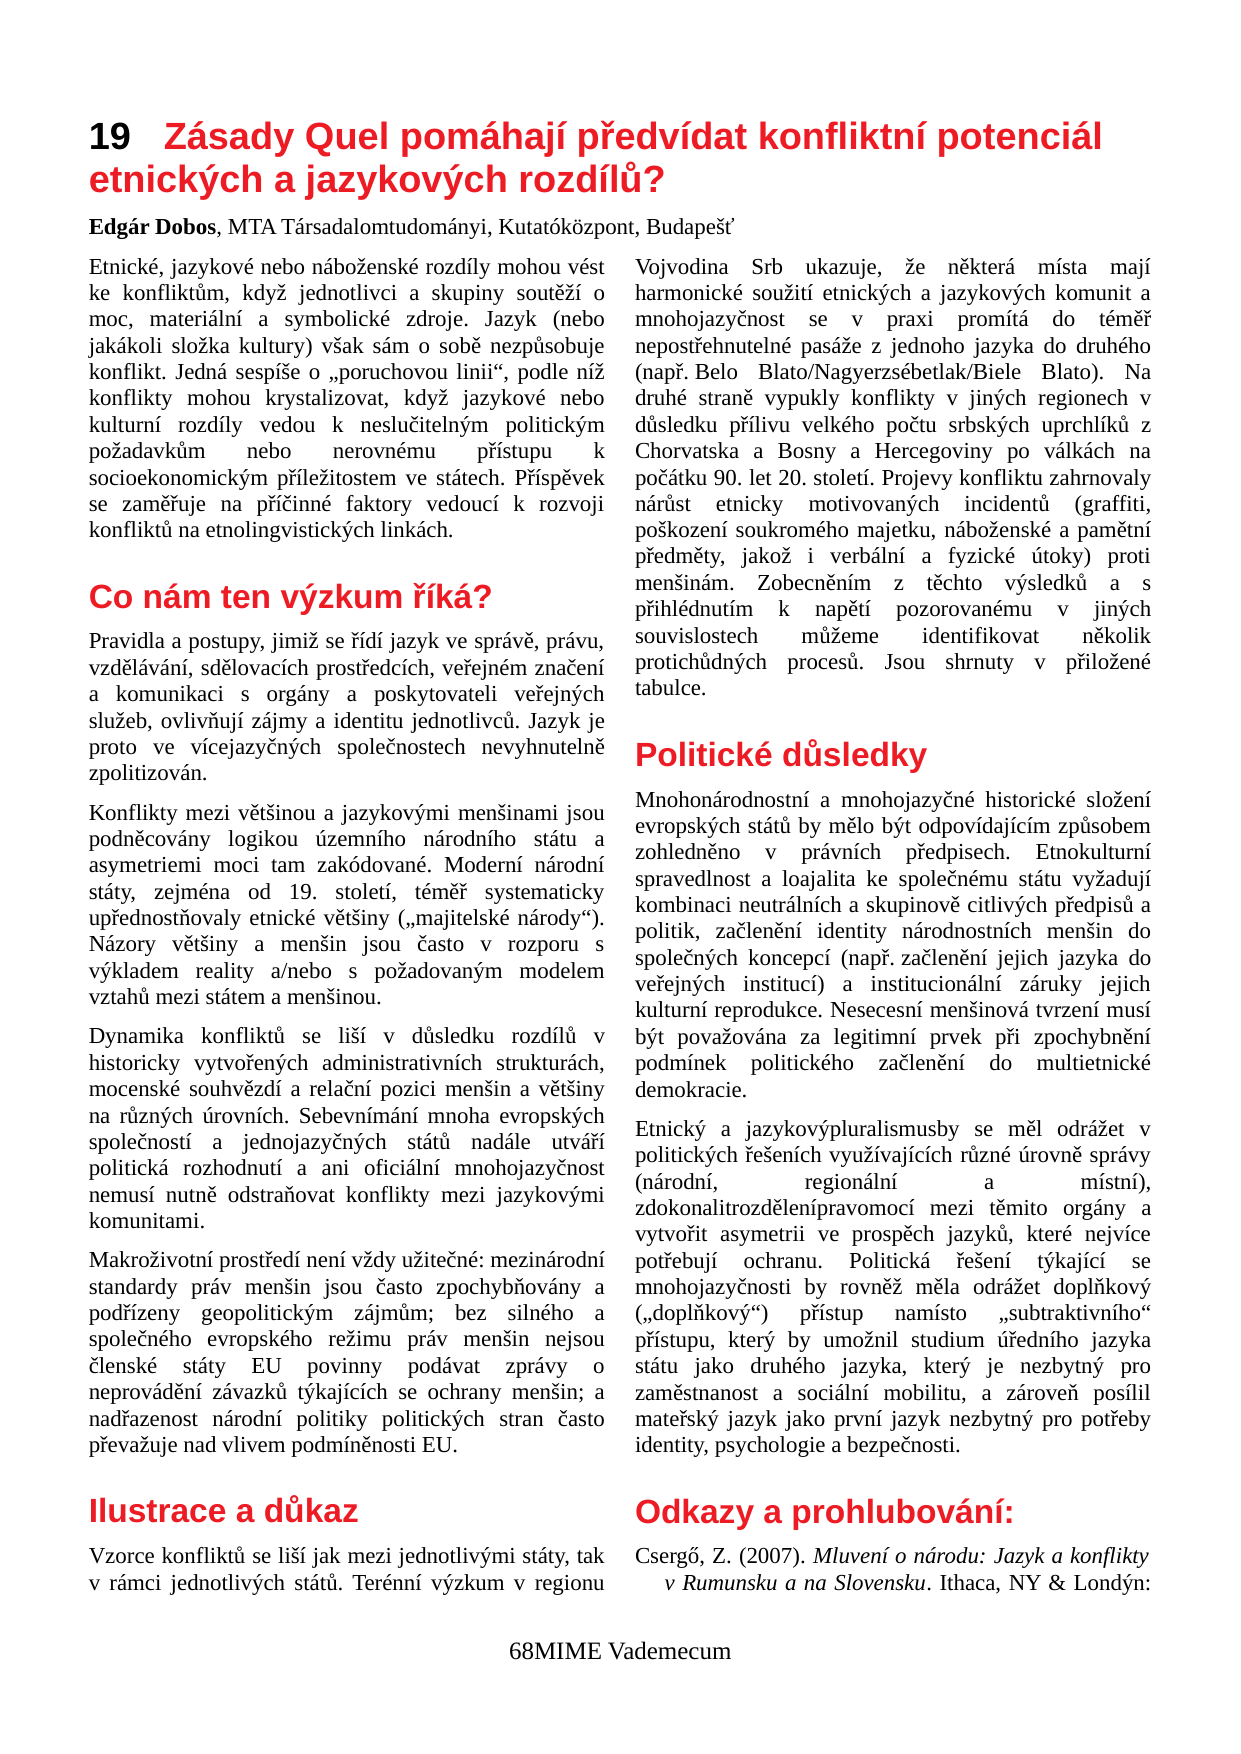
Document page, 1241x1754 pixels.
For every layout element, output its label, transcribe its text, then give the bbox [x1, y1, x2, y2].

text Etnický a jazykovýpluralismusby se měl odrážet v politických řešeních využívajících různé úrovně správy (národní, regionální a místní), zdokonalitrozdělenípravomocí mezi těmito orgány a vytvořit asymetrii ve prospěch jazyků, které nejvíce potřebují ochranu. Politická řešení týkající se mnohojazyčnosti by rovněž měla odrážet doplňkový („doplňkový“) přístup namísto „subtraktivního“ přístupu, který by umožnil studium úředního jazyka státu jako druhého jazyka, který je nezbytný pro zaměstnanost a sociální mobilitu, a zároveň posílil mateřský jazyk jako první jazyk nezbytný pro potřeby identity, psychologie a bezpečnosti. [635, 1115, 1152, 1458]
text Mnohonárodnostní a mnohojazyčné historické složení evropských států by mělo být odpovídajícím způsobem zohledněno v právních předpisech. Etnokulturní spravedlnost a loajalita ke společnému státu vyžadují kombinaci neutrálních a skupinově citlivých předpisů a politik, začlenění identity národnostních menšin do společných koncepcí (např. začlenění jejich jazyka do veřejných institucí) a institucionální záruky jejich kulturní reprodukce. Nesecesní menšinová tvrzení musí být považována za legitimní prvek při zpochybnění podmínek politického začlenění do multietnické demokracie. [635, 786, 1152, 1102]
subtitle Politické důsledky [635, 734, 1152, 773]
subtitle Ilustrace a důkaz [88, 1491, 605, 1530]
subtitle Zásady Quel pomáhají předvídat konfliktní potenciál etnických a jazykových rozdílů? [88, 113, 1152, 201]
text Etnické, jazykové nebo náboženské rozdíly mohou vést ke konfliktům, když jednotlivci a skupiny soutěží o moc, materiální a symbolické zdroje. Jazyk (nebo jakákoli složka kultury) však sám o sobě nezpůsobuje konflikt. Jedná sespíše o „poruchovou linii“, podle níž konflikty mohou krystalizovat, když jazykové nebo kulturní rozdíly vedou k neslučitelným politickým požadavkům nebo nerovnému přístupu k socioekonomickým příležitostem ve státech. Příspěvek se zaměřuje na příčinné faktory vedoucí k rozvoji konfliktů na etnolingvistických linkách. [88, 253, 605, 543]
text Makroživotní prostředí není vždy užitečné: mezinárodní standardy práv menšin jsou často zpochybňovány a podřízeny geopolitickým zájmům; bez silného a společného evropského režimu práv menšin nejsou členské státy EU povinny podávat zprávy o neprovádění závazků týkajících se ochrany menšin; a nadřazenost národní politiky politických stran často převažuje nad vlivem podmíněnosti EU. [88, 1246, 605, 1457]
text Dynamika konfliktů se liší v důsledku rozdílů v historicky vytvořených administrativních strukturách, mocenské souhvězdí a relační pozici menšin a většiny na různých úrovních. Sebevnímání mnoha evropských společností a jednojazyčných států nadále utváří politická rozhodnutí a ani oficiální mnohojazyčnost nemusí nutně odstraňovat konflikty mezi jazykovými komunitami. [88, 1023, 605, 1233]
subtitle Co nám ten výzkum říká? [88, 576, 605, 615]
text Konflikty mezi většinou a jazykovými menšinami jsou podněcovány logikou územního národního státu a asymetriemi moci tam zakódované. Moderní národní státy, zejména od 19. století, téměř systematicky upřednostňovaly etnické většiny („majitelské národy“). Názory většiny a menšin jsou často v rozporu s výkladem reality a/nebo s požadovaným modelem vztahů mezi státem a menšinou. [88, 799, 605, 1009]
text Vojvodina Srb ukazuje, že některá místa mají harmonické soužití etnických a jazykových komunit a mnohojazyčnost se v praxi promítá do téměř nepostřehnutelné pasáže z jednoho jazyka do druhého (např. Belo Blato/Nagyerzsébetlak/Biele Blato). Na druhé straně vypukly konflikty v jiných regionech v důsledku přílivu velkého počtu srbských uprchlíků z Chorvatska a Bosny a Hercegoviny po válkách na počátku 90. let 20. století. Projevy konfliktu zahrnovaly nárůst etnicky motivovaných incidentů (graffiti, poškození soukromého majetku, náboženské a pamětní předměty, jakož i verbální a fyzické útoky) proti menšinám. Zobecněním z těchto výsledků a s přihlédnutím k napětí pozorovanému v jiných souvislostech můžeme identifikovat několik protichůdných procesů. Jsou shrnuty v přiložené tabulce. [635, 253, 1152, 701]
text Csergő, Z. (2007). Mluvení o národu: Jazyk a konflikty v Rumunsku a na Slovensku. Ithaca, NY & Londýn: [635, 1543, 1152, 1595]
text Vzorce konfliktů se liší jak mezi jednotlivými státy, tak v rámci jednotlivých států. Terénní výzkum v regionu [88, 1542, 605, 1595]
text Pravidla a postupy, jimiž se řídí jazyk ve správě, právu, vzdělávání, sdělovacích prostředcích, veřejném značení a komunikaci s orgány a poskytovateli veřejných služeb, ovlivňují zájmy a identitu jednotlivců. Jazyk je proto ve vícejazyčných společnostech nevyhnutelně zpolitizován. [88, 628, 605, 786]
subtitle Odkazy a prohlubování: [635, 1491, 1152, 1530]
text Edgár Dobos, MTA Társadalomtudományi, Kutatóközpont, Budapešť [88, 213, 1152, 240]
